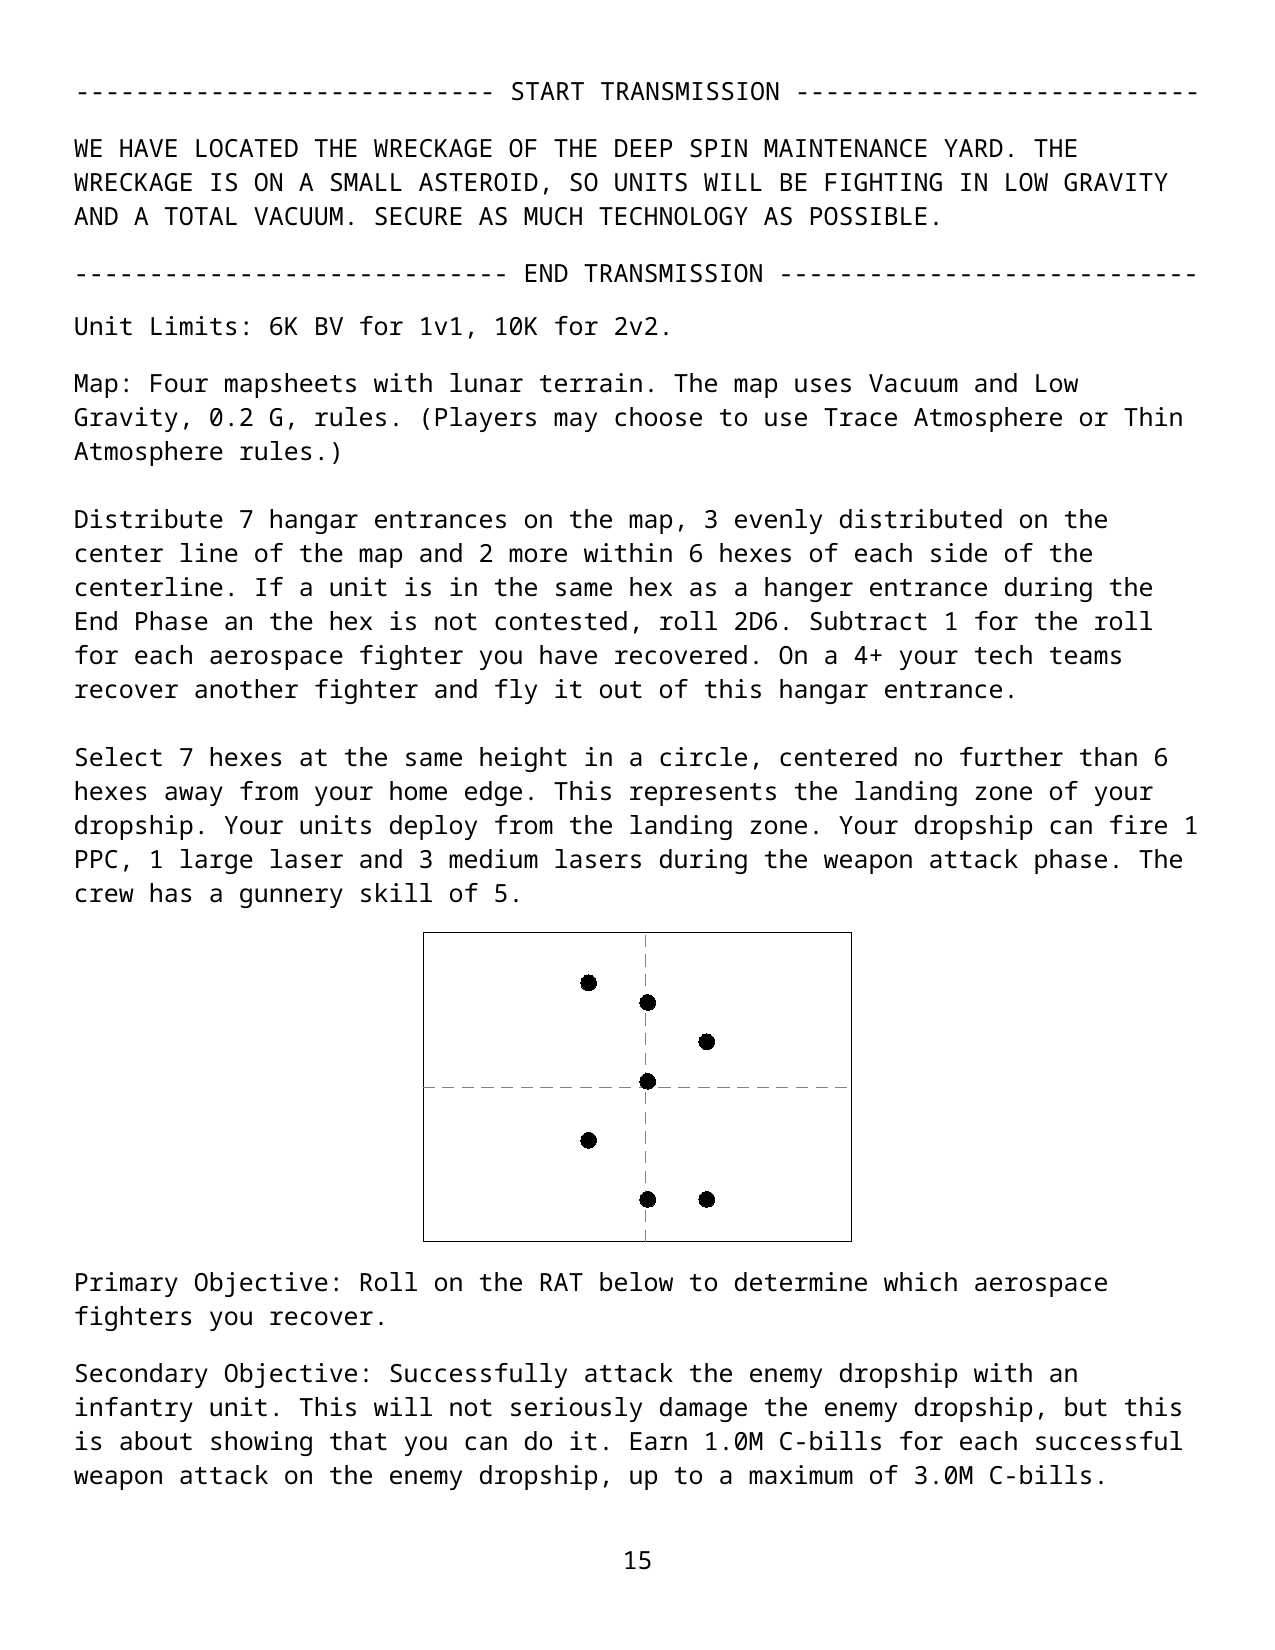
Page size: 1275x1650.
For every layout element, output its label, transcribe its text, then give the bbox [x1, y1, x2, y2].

text Unit Limits: 6K BV for 1v1, 10K for 2v2. [73, 308, 1201, 342]
subtitle MISSION 6 [73, 289, 1201, 308]
text Distribute 7 hangar entrances on the map, 3 evenly distributed on the center line of the map and 2 more within 6 hexes of each side of the centerline. If a unit is in the same hex as a hanger entrance during the End Phase an the hex is not contested, roll 2D6. Subtract 1 for the roll for each aerospace fighter you have recovered. On a 4+ your tech teams recover another fighter and fly it out of this hangar entrance. [73, 501, 1201, 706]
text Map: Four mapsheets with lunar terrain. The map uses Vacuum and Low Gravity, 0.2 G, rules. (Players may choose to use Trace Atmosphere or Thin Atmosphere rules.) [73, 365, 1201, 467]
text Secondary Objective: Successfully attack the enemy dropship with an infantry unit. This will not seriously damage the enemy dropship, but this is about showing that you can do it. Earn 1.0M C-bills for each successful weapon attack on the enemy dropship, up to a maximum of 3.0M C-bills. [73, 1355, 1201, 1492]
text WE HAVE LOCATED THE WRECKAGE OF THE DEEP SPIN MAINTENANCE YARD. THE WRECKAGE IS ON A SMALL ASTEROID, SO UNITS WILL BE FIGHTING IN LOW GRAVITY AND A TOTAL VACUUM. SECURE AS MUCH TECHNOLOGY AS POSSIBLE. [73, 108, 1201, 232]
text ----------------------------- END TRANSMISSION ---------------------------- [73, 232, 1201, 289]
text ---------------------------- START TRANSMISSION --------------------------- [73, 73, 1201, 108]
text Primary Objective: Roll on the RAT below to determine which aerospace fighters you recover. [73, 1264, 1201, 1333]
text Select 7 hexes at the same height in a circle, centered no further than 6 hexes away from your home edge. This represents the landing zone of your dropship. Your units deploy from the landing zone. Your dropship can fire 1 PPC, 1 large laser and 3 medium lasers during the weapon attack phase. The crew has a gunnery skill of 5. [73, 740, 1201, 910]
